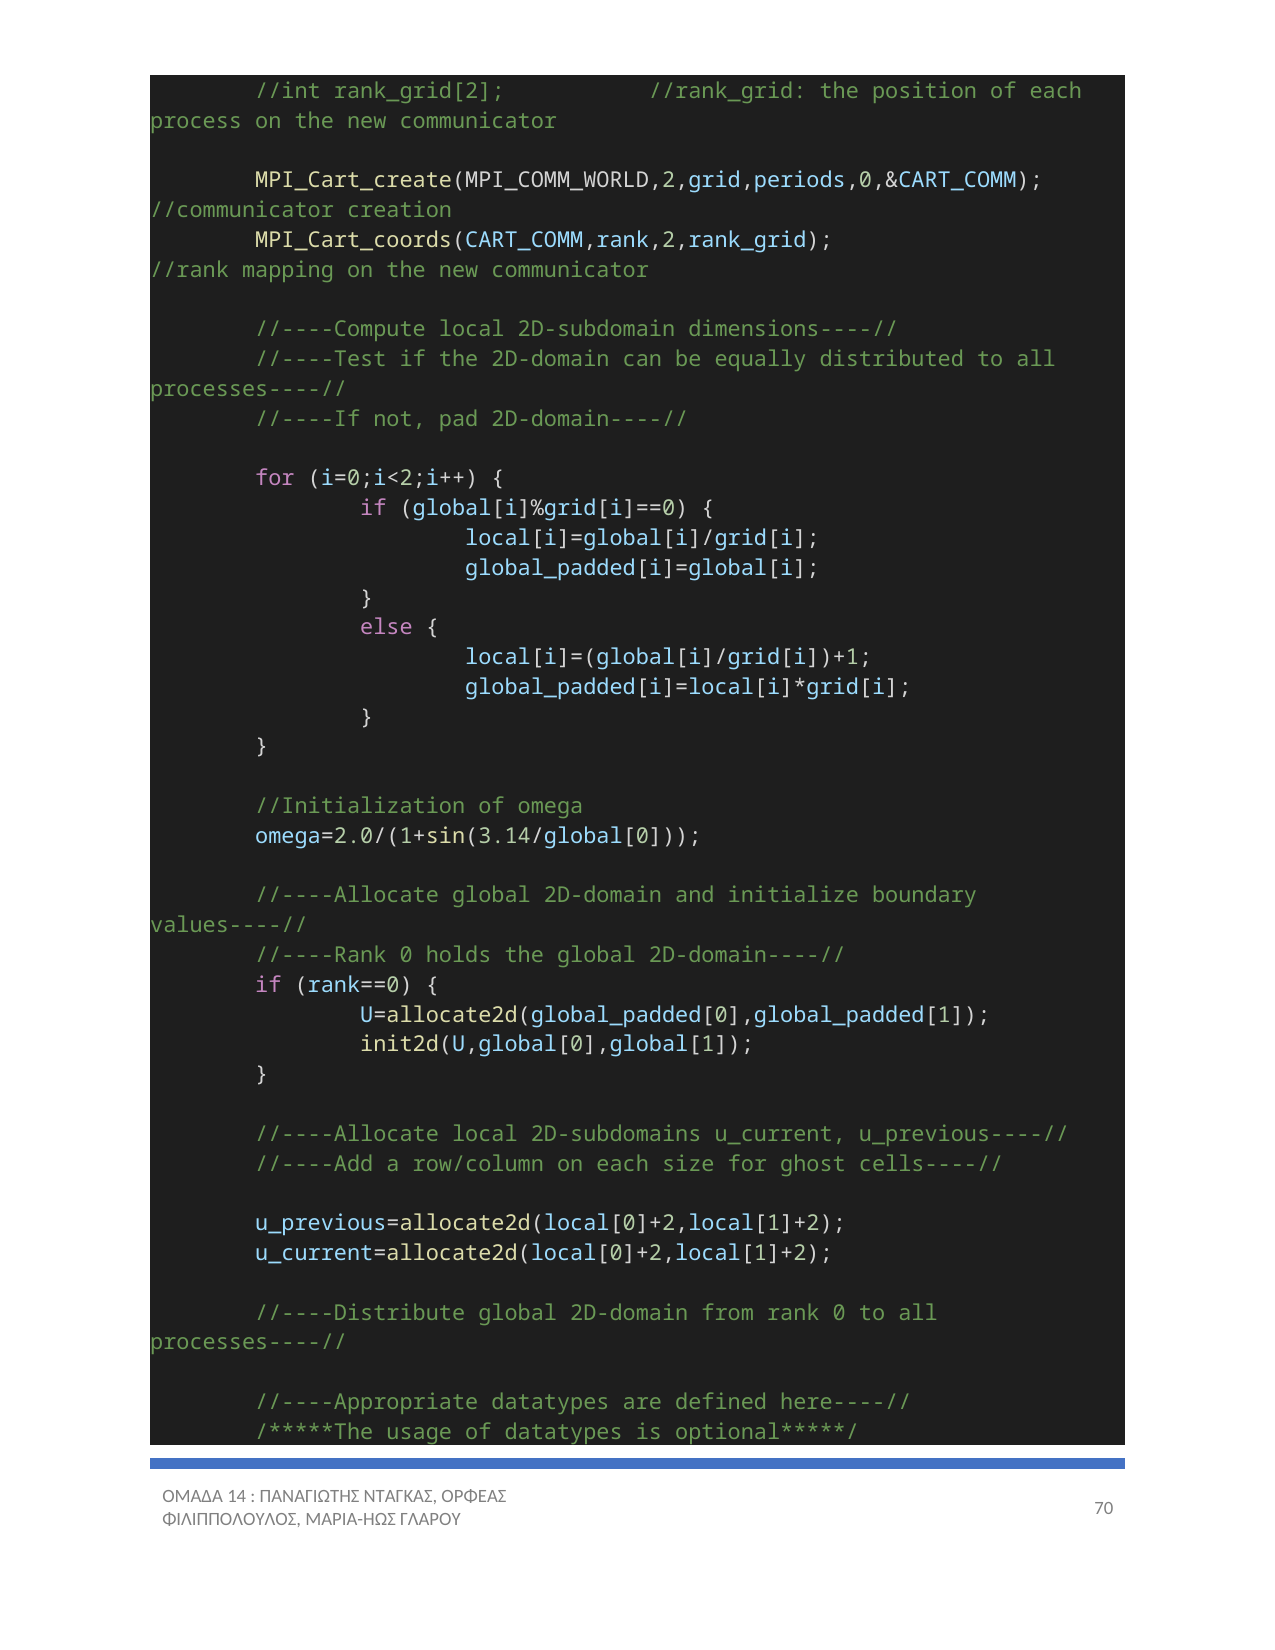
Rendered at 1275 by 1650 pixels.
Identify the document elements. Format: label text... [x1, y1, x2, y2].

text //----Distribute global 2D-domain from rank 0 to all processes----// [150, 1296, 1125, 1356]
text //----Rank 0 holds the global 2D-domain----// [150, 939, 1125, 969]
text //int rank_grid[2]; //rank_grid: the position of each process on the new communicator [150, 75, 1125, 134]
text omega=2.0/(1+sin(3.14/global[0])); [150, 820, 1125, 849]
text MPI_Cart_coords(CART_COMM,rank,2,rank_grid); //rank mapping on the new communicator [150, 224, 1125, 283]
text u_previous=allocate2d(local[0]+2,local[1]+2); [150, 1207, 1125, 1237]
text //----Add a row/column on each size for ghost cells----// [150, 1147, 1125, 1177]
text //----Allocate local 2D-subdomains u_current, u_previous----// [150, 1118, 1125, 1147]
text //----Appropriate datatypes are defined here----// [150, 1386, 1125, 1416]
text U=allocate2d(global_padded[0],global_padded[1]); [150, 998, 1125, 1028]
text } [150, 730, 1125, 760]
text else { [150, 611, 1125, 641]
text if (global[i]%grid[i]==0) { [150, 492, 1125, 522]
text } [150, 581, 1125, 611]
text global_padded[i]=global[i]; [150, 552, 1125, 581]
text //----Allocate global 2D-domain and initialize boundary values----// [150, 879, 1125, 939]
text for (i=0;i<2;i++) { [150, 462, 1125, 492]
text } [150, 1058, 1125, 1088]
text //----If not, pad 2D-domain----// [150, 403, 1125, 432]
text global_padded[i]=local[i]*grid[i]; [150, 671, 1125, 701]
text local[i]=(global[i]/grid[i])+1; [150, 641, 1125, 671]
text //----Compute local 2D-subdomain dimensions----// [150, 313, 1125, 343]
text if (rank==0) { [150, 969, 1125, 998]
text u_current=allocate2d(local[0]+2,local[1]+2); [150, 1237, 1125, 1267]
text init2d(U,global[0],global[1]); [150, 1028, 1125, 1058]
text //----Test if the 2D-domain can be equally distributed to all processes----// [150, 343, 1125, 403]
text } [150, 701, 1125, 730]
text local[i]=global[i]/grid[i]; [150, 522, 1125, 552]
text MPI_Cart_create(MPI_COMM_WORLD,2,grid,periods,0,&CART_COMM); //communicator creation [150, 164, 1125, 224]
text //Initialization of omega [150, 790, 1125, 820]
text /*****The usage of datatypes is optional*****/ [150, 1416, 1125, 1445]
